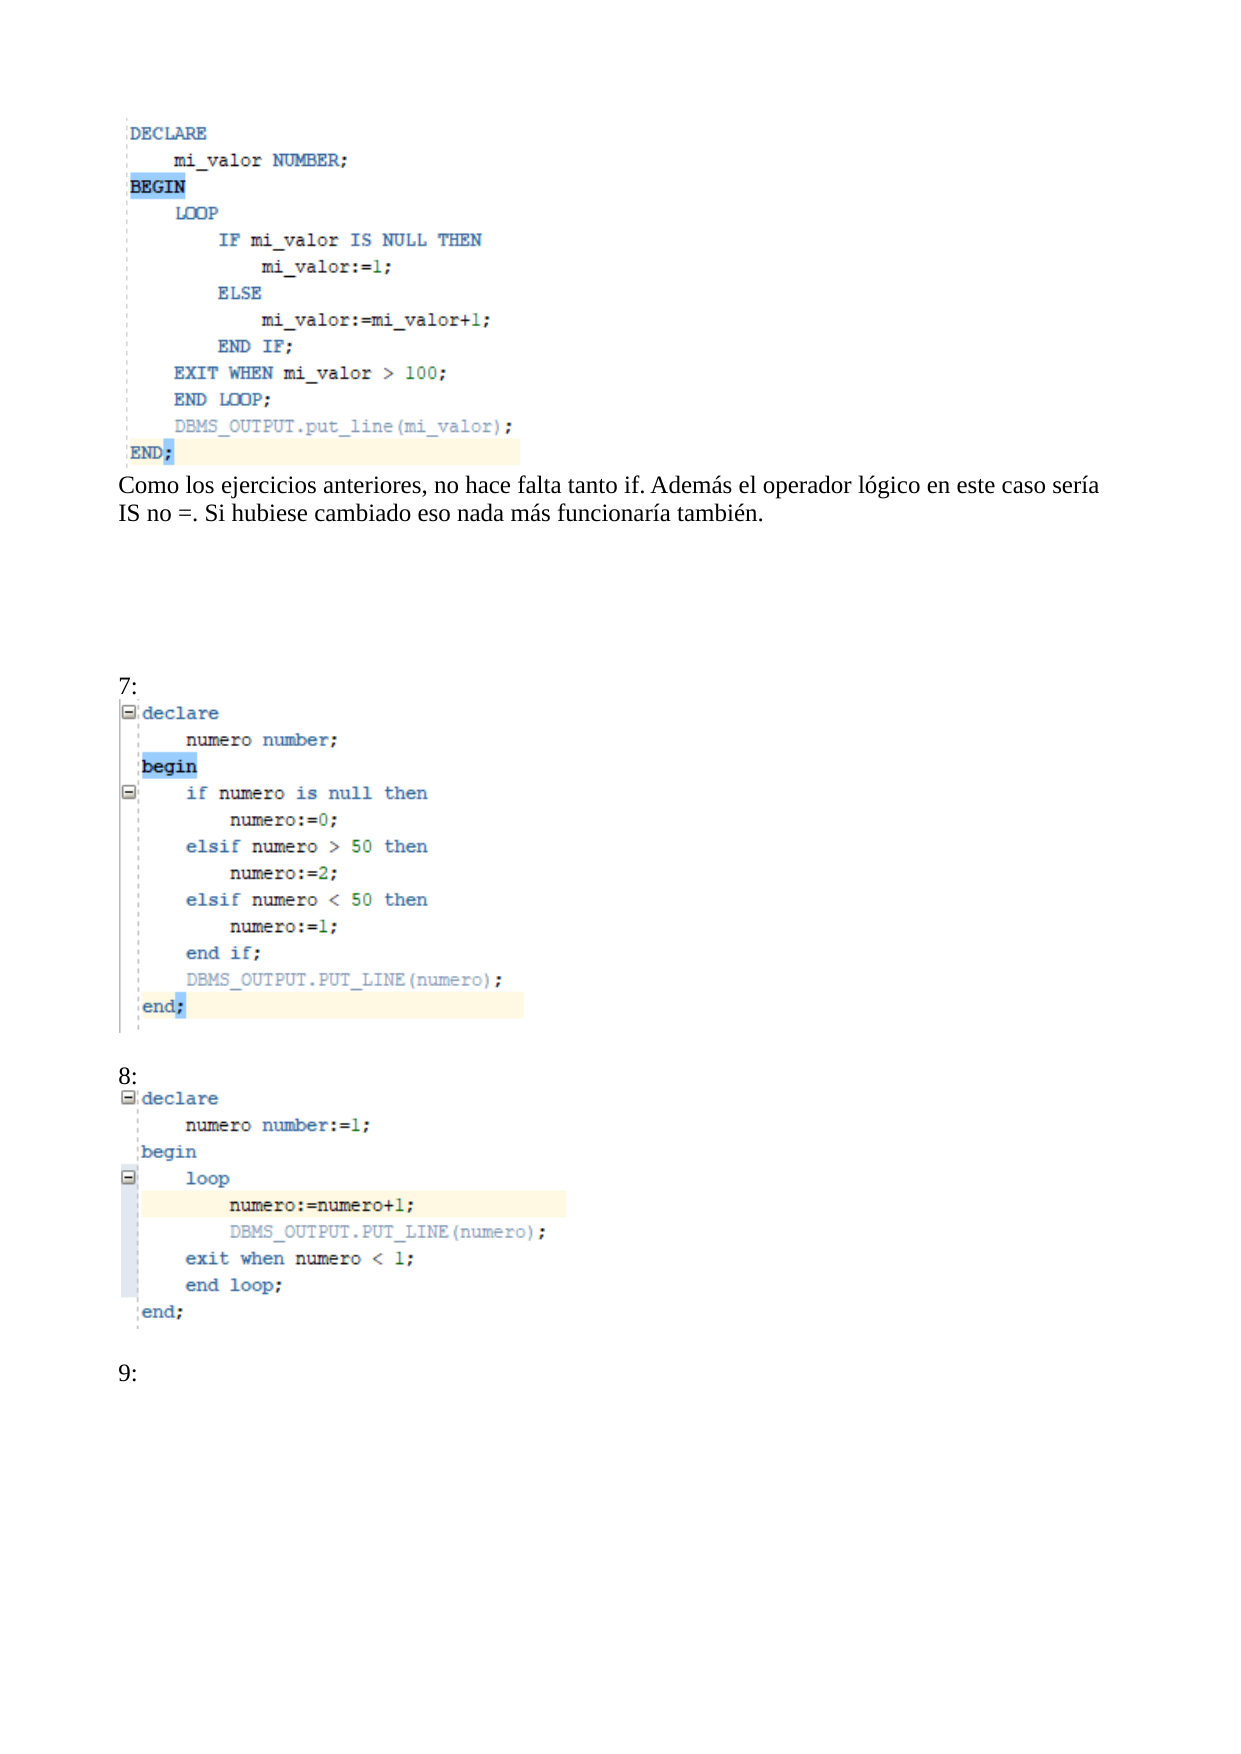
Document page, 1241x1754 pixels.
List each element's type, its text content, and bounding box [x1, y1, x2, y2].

text 9: [118, 1358, 1122, 1387]
text 7: [118, 671, 1122, 700]
text 8: [118, 1061, 1122, 1090]
picture [121, 1090, 567, 1329]
text Como los ejercicios anteriores, no hace falta tanto if. Además el operador lógico en este caso sería IS no =. Si hubiese cambiado eso nada más funcionaría también. [118, 470, 1122, 527]
picture [126, 118, 521, 470]
picture [119, 699, 524, 1033]
